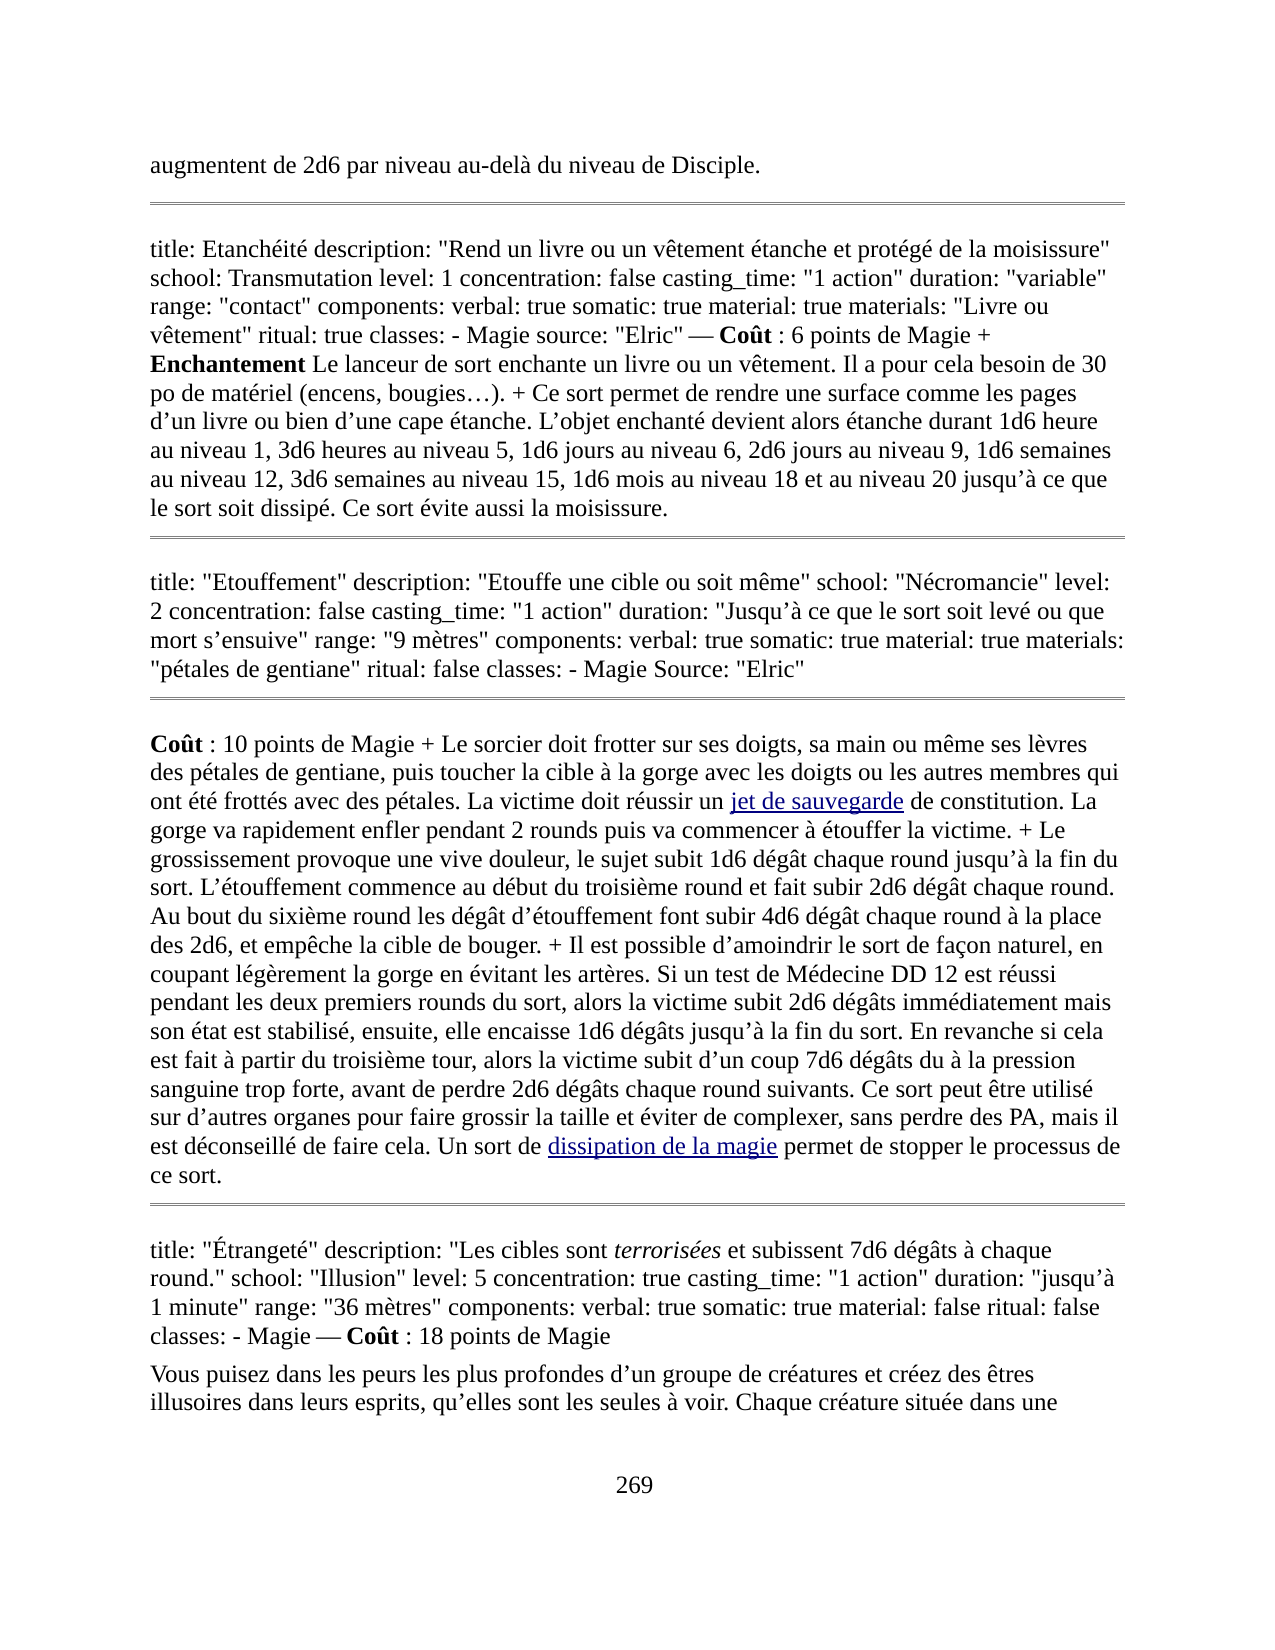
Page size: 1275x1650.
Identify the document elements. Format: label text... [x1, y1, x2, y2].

text title: "Étrangeté" description: "Les cibles sont terrorisées et subissent 7d6 dégâts à chaque round." school: "Illusion" level: 5 concentration: true casting_time: "1 action" duration: "jusqu’à 1 minute" range: "36 mètres" components: verbal: true somatic: true material: false ritual: false classes: - Magie — Coût : 18 points de Magie [150, 1235, 1125, 1350]
text augmentent de 2d6 par niveau au-delà du niveau de Disciple. [150, 150, 1125, 179]
text title: Etanchéité description: "Rend un livre ou un vêtement étanche et protégé de la moisissure" school: Transmutation level: 1 concentration: false casting_time: "1 action" duration: "variable" range: "contact" components: verbal: true somatic: true material: true materials: "Livre ou vêtement" ritual: true classes: - Magie source: "Elric" — Coût : 6 points de Magie + Enchantement Le lanceur de sort enchante un livre ou un vêtement. Il a pour cela besoin de 30 po de matériel (encens, bougies…​). + Ce sort permet de rendre une surface comme les pages d’un livre ou bien d’une cape étanche. L’objet enchanté devient alors étanche durant 1d6 heure au niveau 1, 3d6 heures au niveau 5, 1d6 jours au niveau 6, 2d6 jours au niveau 9, 1d6 semaines au niveau 12, 3d6 semaines au niveau 15, 1d6 mois au niveau 18 et au niveau 20 jusqu’à ce que le sort soit dissipé. Ce sort évite aussi la moisissure. [150, 234, 1125, 521]
text title: "Etouffement" description: "Etouffe une cible ou soit même" school: "Nécromancie" level: 2 concentration: false casting_time: "1 action" duration: "Jusqu’à ce que le sort soit levé ou que mort s’ensuive" range: "9 mètres" components: verbal: true somatic: true material: true materials: "pétales de gentiane" ritual: false classes: - Magie Source: "Elric" [150, 567, 1125, 682]
text Coût : 10 points de Magie + Le sorcier doit frotter sur ses doigts, sa main ou même ses lèvres des pétales de gentiane, puis toucher la cible à la gorge avec les doigts ou les autres membres qui ont été frottés avec des pétales. La victime doit réussir un jet de sauvegarde de constitution. La gorge va rapidement enfler pendant 2 rounds puis va commencer à étouffer la victime. + Le grossissement provoque une vive douleur, le sujet subit 1d6 dégât chaque round jusqu’à la fin du sort. L’étouffement commence au début du troisième round et fait subir 2d6 dégât chaque round. Au bout du sixième round les dégât d’étouffement font subir 4d6 dégât chaque round à la place des 2d6, et empêche la cible de bouger. + Il est possible d’amoindrir le sort de façon naturel, en coupant légèrement la gorge en évitant les artères. Si un test de Médecine DD 12 est réussi pendant les deux premiers rounds du sort, alors la victime subit 2d6 dégâts immédiatement mais son état est stabilisé, ensuite, elle encaisse 1d6 dégâts jusqu’à la fin du sort. En revanche si cela est fait à partir du troisième tour, alors la victime subit d’un coup 7d6 dégâts du à la pression sanguine trop forte, avant de perdre 2d6 dégâts chaque round suivants. Ce sort peut être utilisé sur d’autres organes pour faire grossir la taille et éviter de complexer, sans perdre des PA, mais il est déconseillé de faire cela. Un sort de dissipation de la magie permet de stopper le processus de ce sort. [150, 729, 1125, 1189]
text Vous puisez dans les peurs les plus profondes d’un groupe de créatures et créez des êtres illusoires dans leurs esprits, qu’elles sont les seules à voir. Chaque créature située dans une [150, 1359, 1125, 1416]
